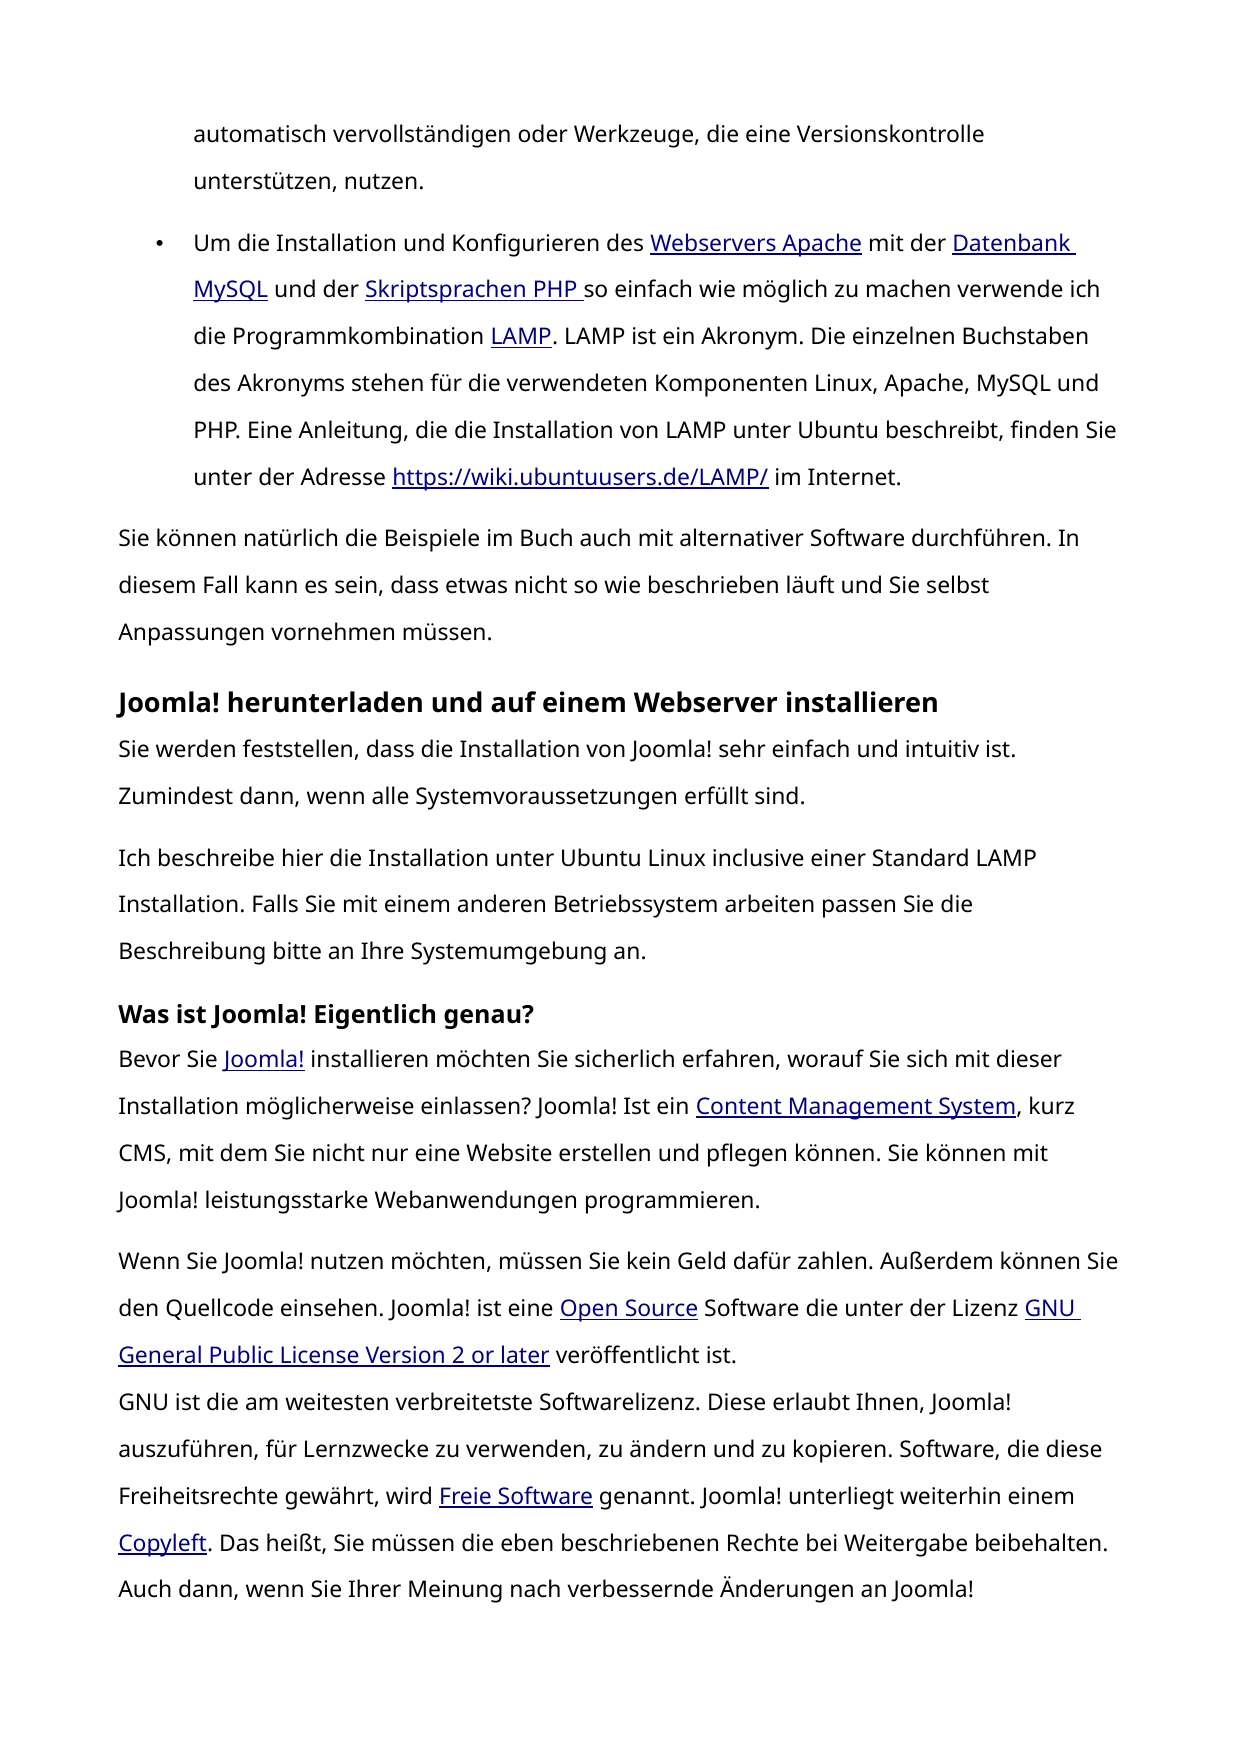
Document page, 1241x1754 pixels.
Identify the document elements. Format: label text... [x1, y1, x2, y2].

list automatisch vervollständigen oder Werkzeuge, die eine Versionskontrolle unterstützen, nutzen. [156, 118, 1122, 196]
text Wenn Sie Joomla! nutzen möchten, müssen Sie kein Geld dafür zahlen. Außerdem können Sie den Quellcode einsehen. Joomla! ist eine Open Source Software die unter der Lizenz GNU General Public License Version 2 or later veröffentlicht ist. GNU ist die am weitesten verbreitetste Softwarelizenz. Diese erlaubt Ihnen, Joomla! auszuführen, für Lernzwecke zu verwenden, zu ändern und zu kopieren. Software, die diese Freiheitsrechte gewährt, wird Freie Software genannt. Joomla! unterliegt weiterhin einem Copyleft. Das heißt, Sie müssen die eben beschriebenen Rechte bei Weitergabe beibehalten. Auch dann, wenn Sie Ihrer Meinung nach verbessernde Änderungen an Joomla! [118, 1245, 1122, 1605]
subtitle Was ist Joomla! Eigentlich genau? [118, 997, 1122, 1031]
text Bevor Sie Joomla! installieren möchten Sie sicherlich erfahren, worauf Sie sich mit dieser Installation möglicherweise einlassen? Joomla! Ist ein Content Management System, kurz CMS, mit dem Sie nicht nur eine Website erstellen und pflegen können. Sie können mit Joomla! leistungsstarke Webanwendungen programmieren. [118, 1043, 1122, 1215]
text Sie können natürlich die Beispiele im Buch auch mit alternativer Software durchführen. In diesem Fall kann es sein, dass etwas nicht so wie beschrieben läuft und Sie selbst Anpassungen vornehmen müssen. [118, 522, 1122, 647]
text Ich beschreibe hier die Installation unter Ubuntu Linux inclusive einer Standard LAMP Installation. Falls Sie mit einem anderen Betriebssystem arbeiten passen Sie die Beschreibung bitte an Ihre Systemumgebung an. [118, 841, 1122, 966]
list Um die Installation und Konfigurieren des Webservers Apache mit der Datenbank MySQL und der Skriptsprachen PHP so einfach wie möglich zu machen verwende ich die Programmkombination LAMP. LAMP ist ein Akronym. Die einzelnen Buchstaben des Akronyms stehen für die verwendeten Komponenten Linux, Apache, MySQL und PHP. Eine Anleitung, die die Installation von LAMP unter Ubuntu beschreibt, finden Sie unter der Adresse https://wiki.ubuntuusers.de/LAMP/ im Internet. [156, 226, 1122, 492]
subtitle Joomla! herunterladen und auf einem Webserver installieren [118, 684, 1122, 721]
text Sie werden feststellen, dass die Installation von Joomla! sehr einfach und intuitiv ist. Zumindest dann, wenn alle Systemvoraussetzungen erfüllt sind. [118, 733, 1122, 811]
